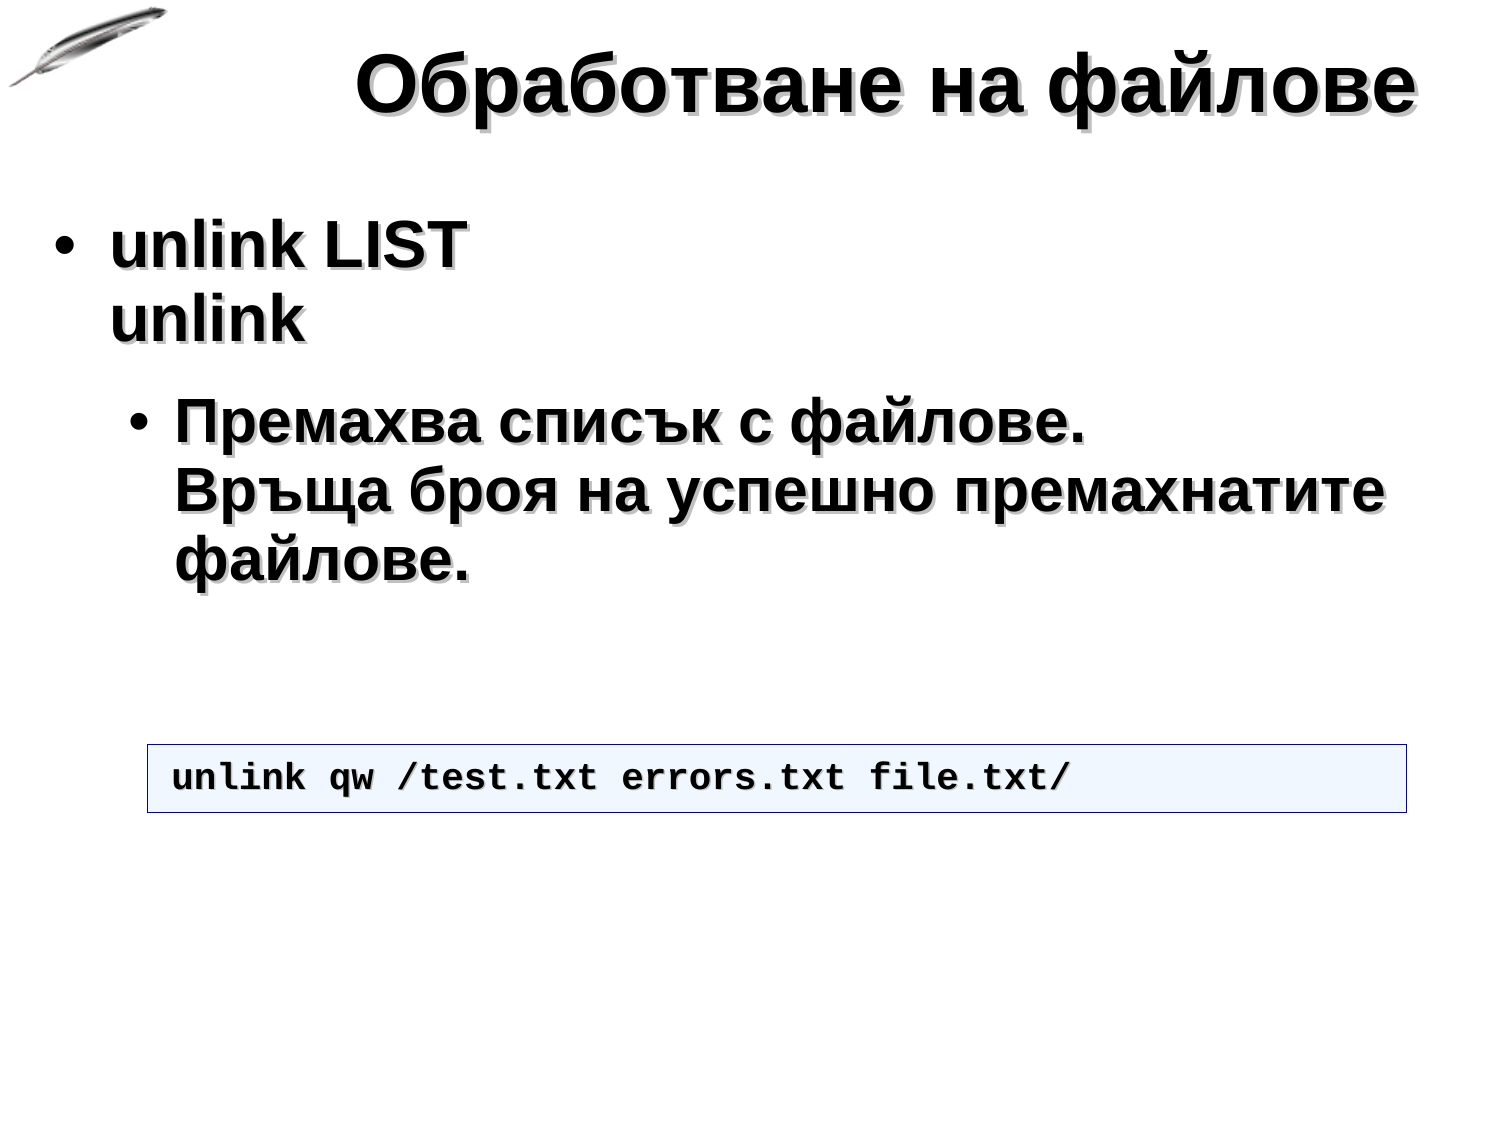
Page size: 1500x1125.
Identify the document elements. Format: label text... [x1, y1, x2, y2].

title Обработване на файлове [354, 0, 1500, 178]
picture [5, 5, 173, 89]
text_box unlink qw /test.txt errors.txt file.txt/ [147, 744, 1406, 813]
list unlink LIST unlink Премахва списък с файлове. Връща броя на успешно премахнатите файлове. [53, 207, 1447, 1084]
